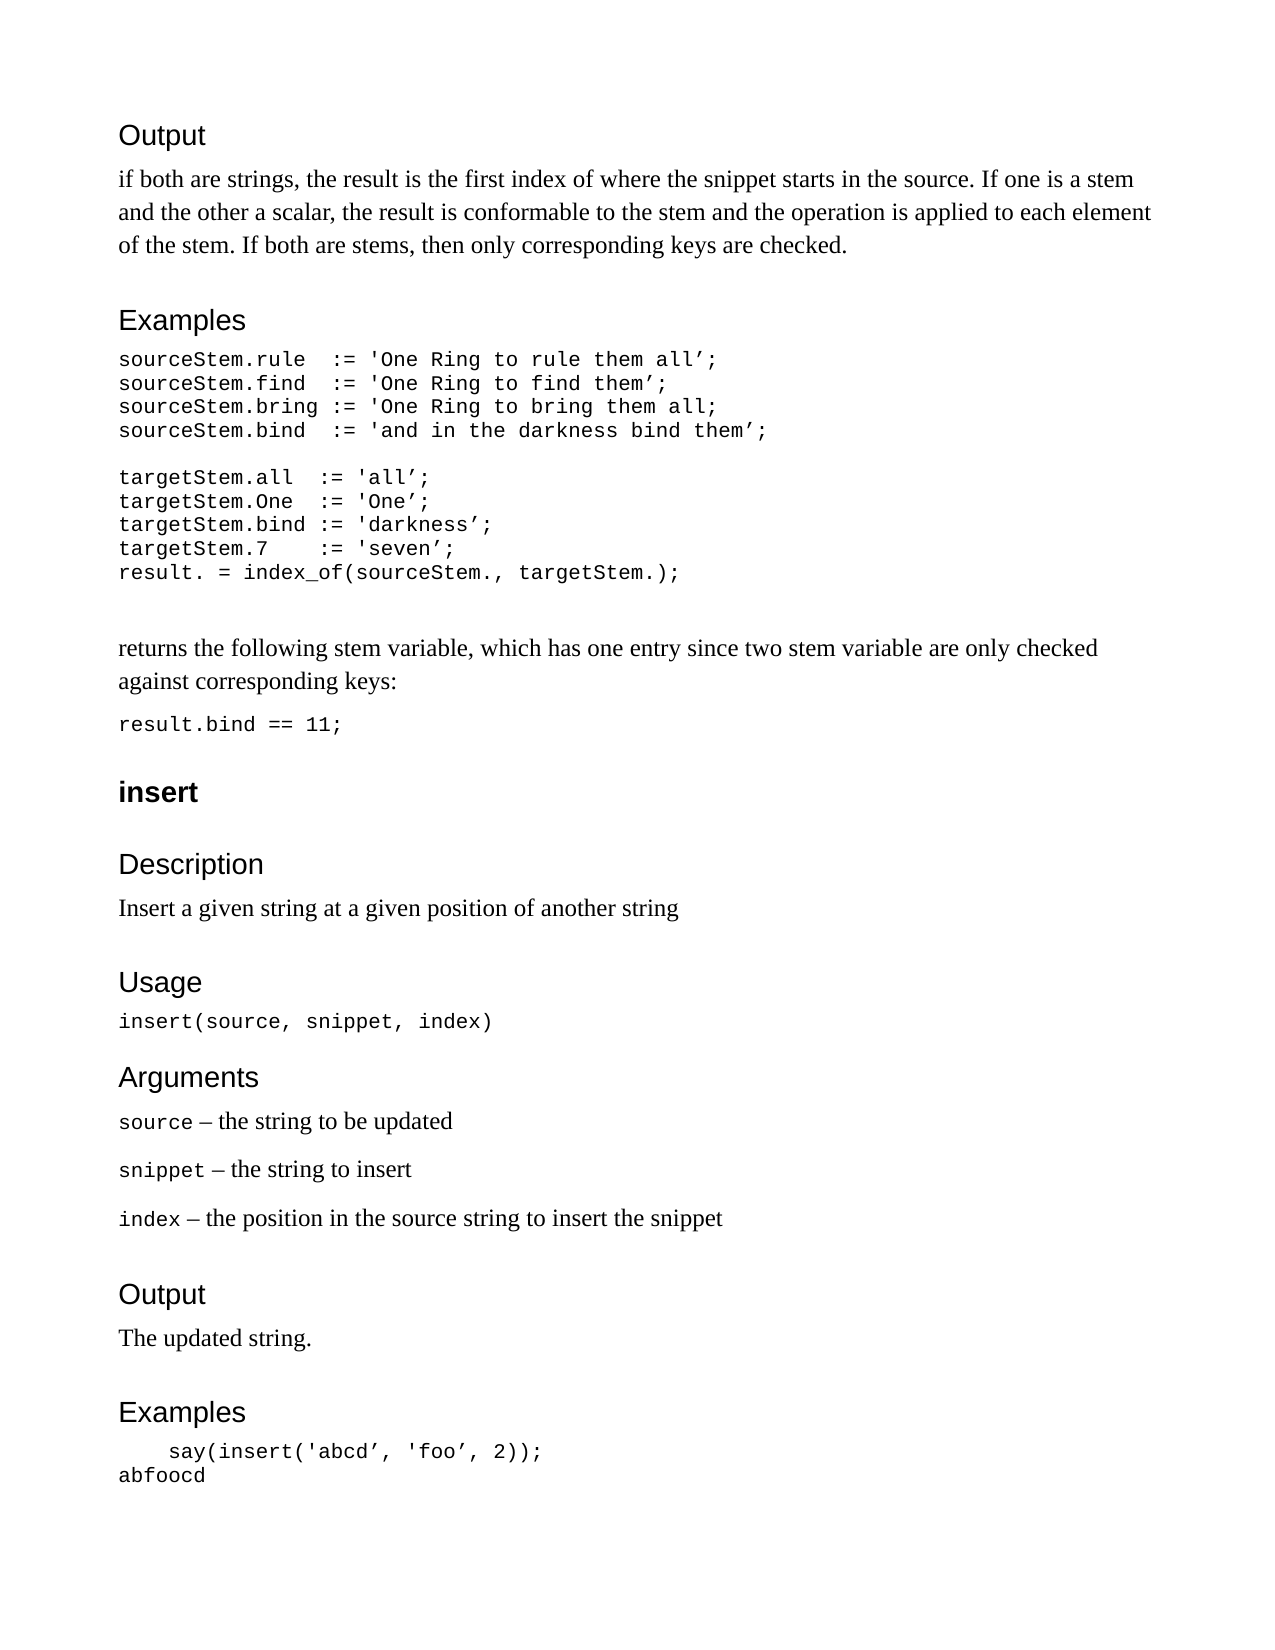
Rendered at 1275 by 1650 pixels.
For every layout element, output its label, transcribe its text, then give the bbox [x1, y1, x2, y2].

text sourceStem.rule := 'One Ring to rule them all’; [118, 349, 1157, 372]
text targetStem.One := 'One’; [118, 491, 1157, 514]
subtitle insert [118, 775, 1157, 809]
text if both are strings, the result is the first index of where the snippet starts in the source. If one is a stem and the other a scalar, the result is conformable to the stem and the operation is applied to each element of the stem. If both are stems, then only corresponding keys are checked. [118, 164, 1157, 259]
text source – the string to be updated [118, 1106, 1157, 1136]
subtitle Output [118, 1277, 1157, 1310]
text result.bind == 11; [118, 713, 1157, 737]
text The updated string. [118, 1323, 1157, 1351]
text index – the position in the source string to insert the snippet [118, 1203, 1157, 1233]
text sourceStem.find := 'One Ring to find them’; [118, 372, 1157, 396]
subtitle Usage [118, 965, 1157, 999]
text sourceStem.bind := 'and in the darkness bind them’; [118, 420, 1157, 443]
text say(insert('abcd’, 'foo’, 2)); [118, 1441, 1157, 1465]
text targetStem.7 := 'seven’; [118, 538, 1157, 562]
text targetStem.all := 'all’; [118, 467, 1157, 491]
subtitle Description [118, 847, 1157, 880]
text Insert a given string at a given position of another string [118, 893, 1157, 921]
subtitle Arguments [118, 1060, 1157, 1093]
text targetStem.bind := 'darkness’; [118, 514, 1157, 538]
text sourceStem.bring := 'One Ring to bring them all; [118, 396, 1157, 420]
text abfoocd [118, 1465, 1157, 1489]
text snippet – the string to insert [118, 1154, 1157, 1184]
subtitle Examples [118, 303, 1157, 336]
text insert(source, snippet, index) [118, 1011, 1157, 1035]
subtitle Output [118, 118, 1157, 152]
subtitle Examples [118, 1395, 1157, 1429]
text returns the following stem variable, which has one entry since two stem variable are only checked against corresponding keys: [118, 633, 1157, 695]
text result. = index_of(sourceStem., targetStem.); [118, 562, 1157, 585]
